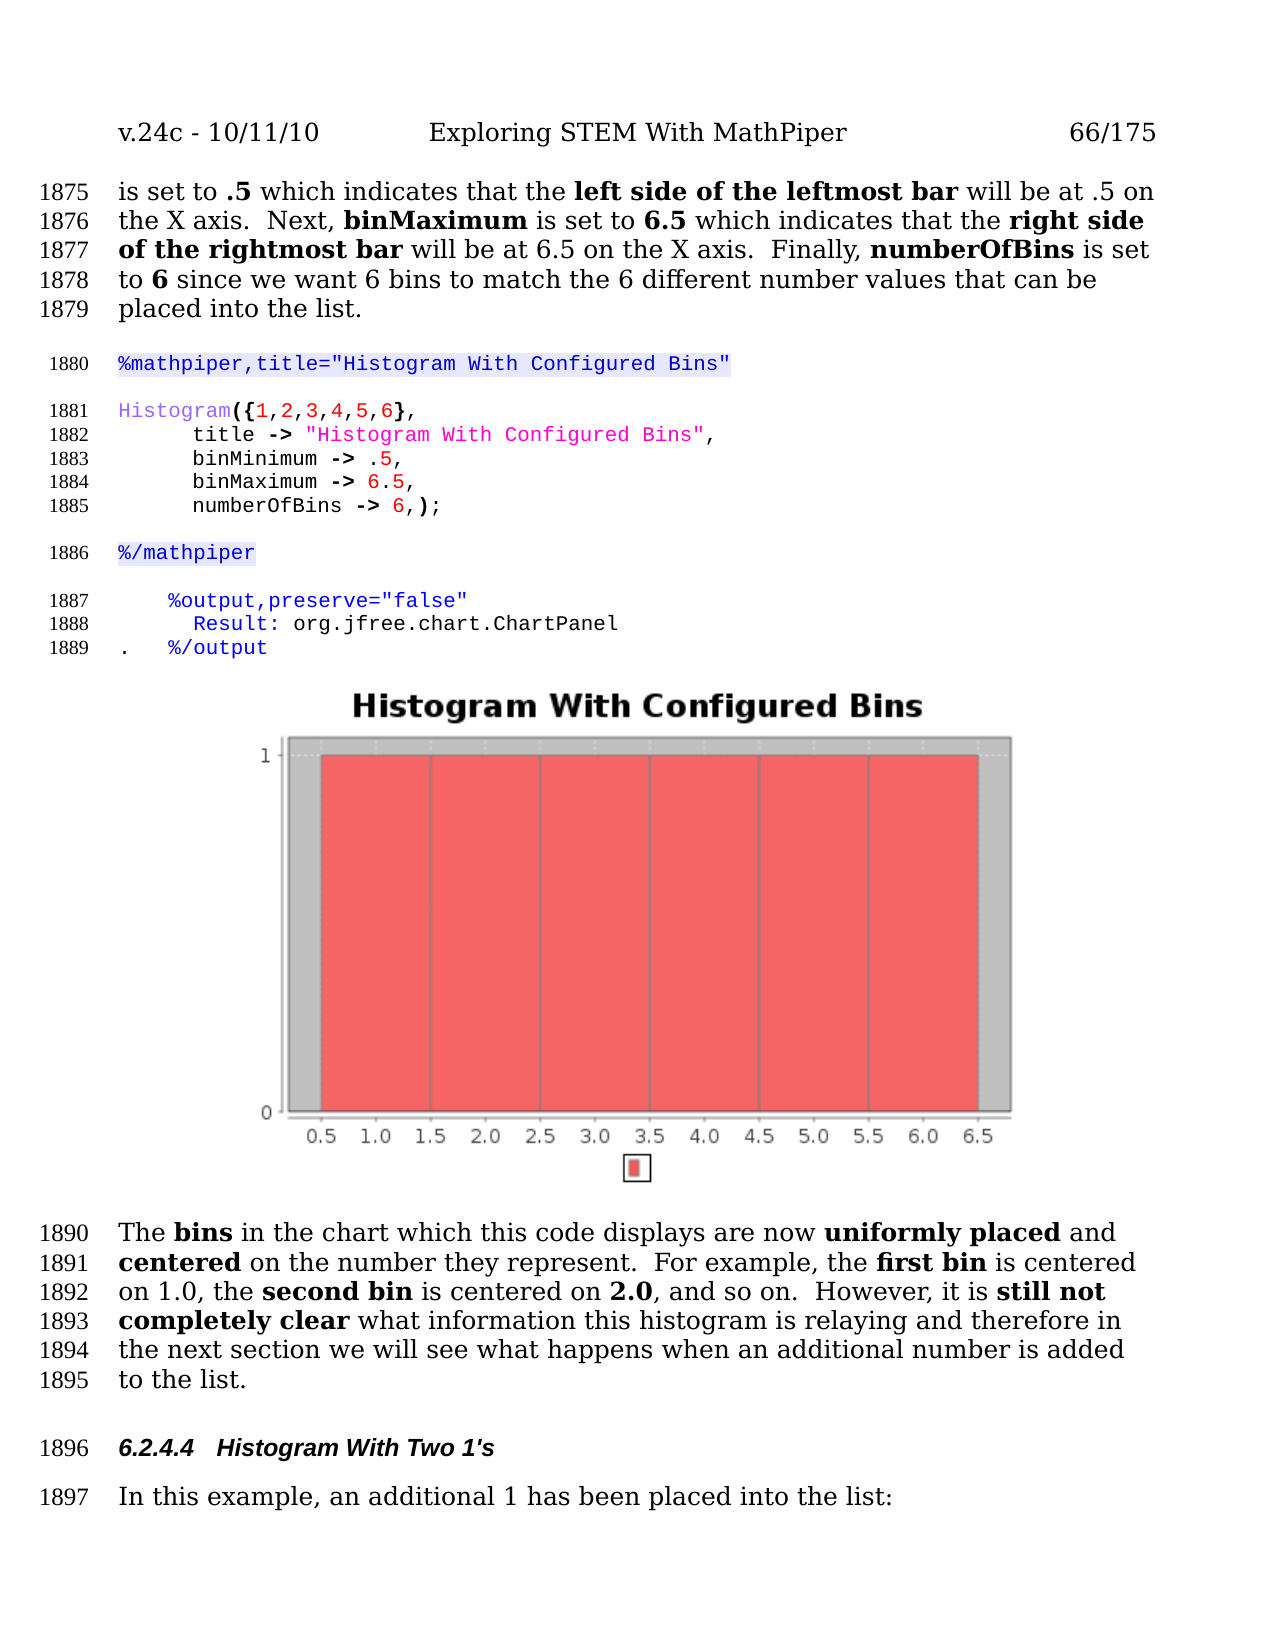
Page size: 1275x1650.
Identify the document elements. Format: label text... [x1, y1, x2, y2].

text Result: org.jfree.chart.ChartPanel [118, 613, 1157, 637]
text numberOfBins -> 6,); [118, 495, 1157, 519]
text %output,preserve="false" [118, 589, 1157, 613]
subtitle Histogram With Two 1's [118, 1433, 1157, 1462]
picture [245, 686, 1030, 1184]
text %mathpiper,title="Histogram With Configured Bins" [118, 353, 1157, 377]
text . %/output [118, 637, 1157, 661]
text %/mathpiper [118, 542, 1157, 566]
text binMaximum -> 6.5, [118, 471, 1157, 495]
text In this example, an additional 1 has been placed into the list: [118, 1483, 1157, 1512]
text binMinimum -> .5, [118, 448, 1157, 471]
text is set to .5 which indicates that the left side of the leftmost bar will be at .5 on the X axis. Next, binMaximum is set to 6.5 which indicates that the right side of the rightmost bar will be at 6.5 on the X axis. Finally, numberOfBins is set to 6 since we want 6 bins to match the 6 different number values that can be placed into the list. [118, 177, 1157, 323]
text title -> "Histogram With Configured Bins", [118, 424, 1157, 448]
text Histogram({1,2,3,4,5,6}, [118, 400, 1157, 424]
text The bins in the chart which this code displays are now uniformly placed and centered on the number they represent. For example, the first bin is centered on 1.0, the second bin is centered on 2.0, and so on. However, it is still not completely clear what information this histogram is relaying and therefore in the next section we will see what happens when an additional number is added to the list. [118, 1218, 1157, 1394]
